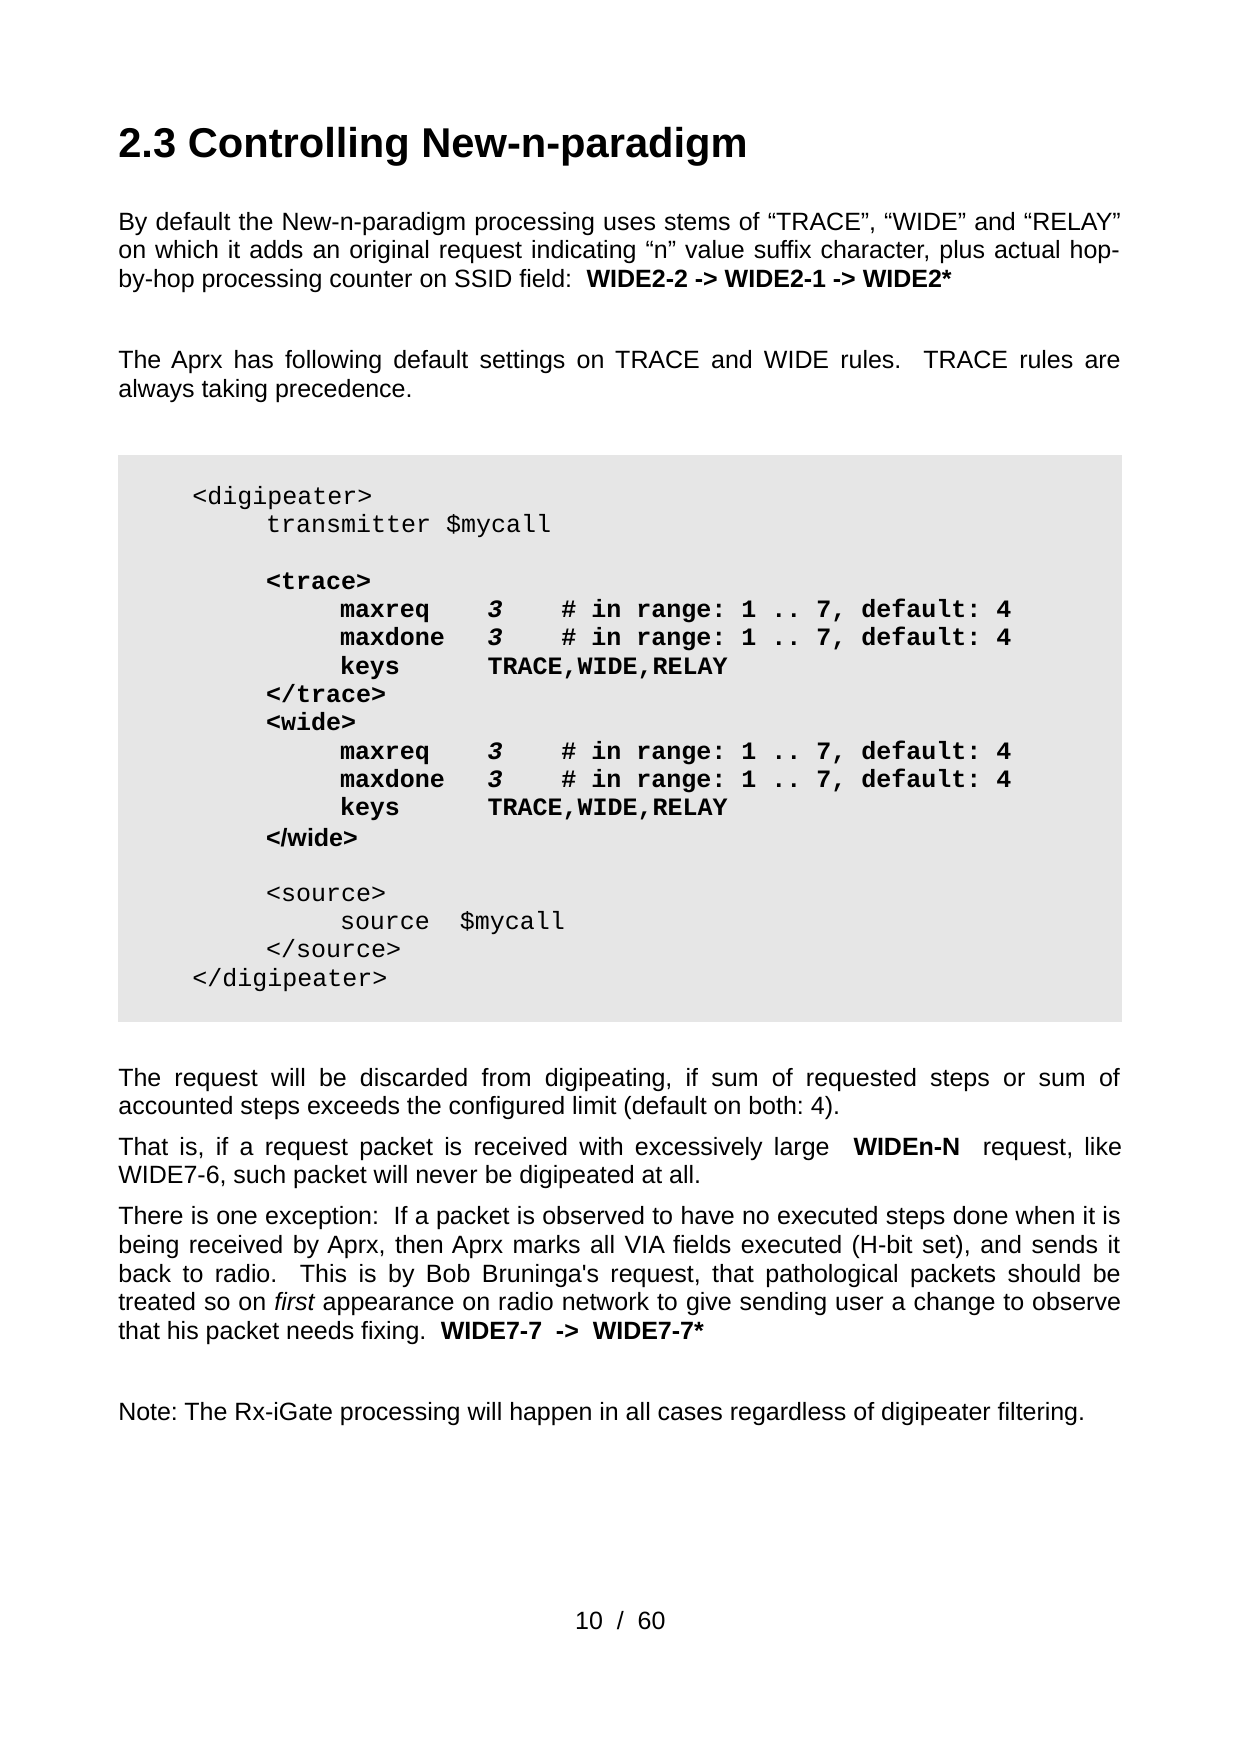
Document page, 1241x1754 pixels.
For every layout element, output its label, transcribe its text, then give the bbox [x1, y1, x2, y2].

text maxreq 3 # in range: 1 .. 7, default: 4 [118, 738, 1122, 767]
text <digipeater> [118, 483, 1122, 512]
text keys TRACE,WIDE,RELAY [118, 795, 1122, 823]
text By default the New-n-paradigm processing uses stems of “TRACE”, “WIDE” and “RELAY” on which it adds an original request indicating “n” value suffix character, plus actual hop-by-hop processing counter on SSID field: WIDE2-2 -> WIDE2-1 -> WIDE2* [118, 207, 1122, 293]
text source $mycall [118, 909, 1122, 937]
text <trace> [118, 568, 1122, 597]
text </trace> [118, 682, 1122, 710]
text <wide> [118, 710, 1122, 738]
text </digipeater> [118, 965, 1122, 994]
subtitle Controlling New-n-paradigm [118, 118, 1122, 166]
text maxreq 3 # in range: 1 .. 7, default: 4 [118, 597, 1122, 625]
text There is one exception: If a packet is observed to have no executed steps done when it is being received by Aprx, then Aprx marks all VIA fields executed (H-bit set), and sends it back to radio. This is by Bob Bruninga's request, that pathological packets should be treated so on first appearance on radio network to give sending user a change to observe that his packet needs fixing. WIDE7-7 -> WIDE7-7* [118, 1201, 1122, 1345]
text transmitter $mycall [118, 512, 1122, 540]
text Note: The Rx-iGate processing will happen in all cases regardless of digipeater filtering. [118, 1397, 1122, 1426]
text The Aprx has following default settings on TRACE and WIDE rules. TRACE rules are always taking precedence. [118, 345, 1122, 403]
text keys TRACE,WIDE,RELAY [118, 653, 1122, 682]
text </wide> [118, 823, 1122, 852]
text maxdone 3 # in range: 1 .. 7, default: 4 [118, 767, 1122, 795]
text <source> [118, 880, 1122, 909]
text maxdone 3 # in range: 1 .. 7, default: 4 [118, 625, 1122, 653]
text The request will be discarded from digipeating, if sum of requested steps or sum of accounted steps exceeds the configured limit (default on both: 4). [118, 1062, 1122, 1120]
text That is, if a request packet is received with excessively large WIDEn-N request, like WIDE7-6, such packet will never be digipeated at all. [118, 1132, 1122, 1189]
text </source> [118, 937, 1122, 965]
